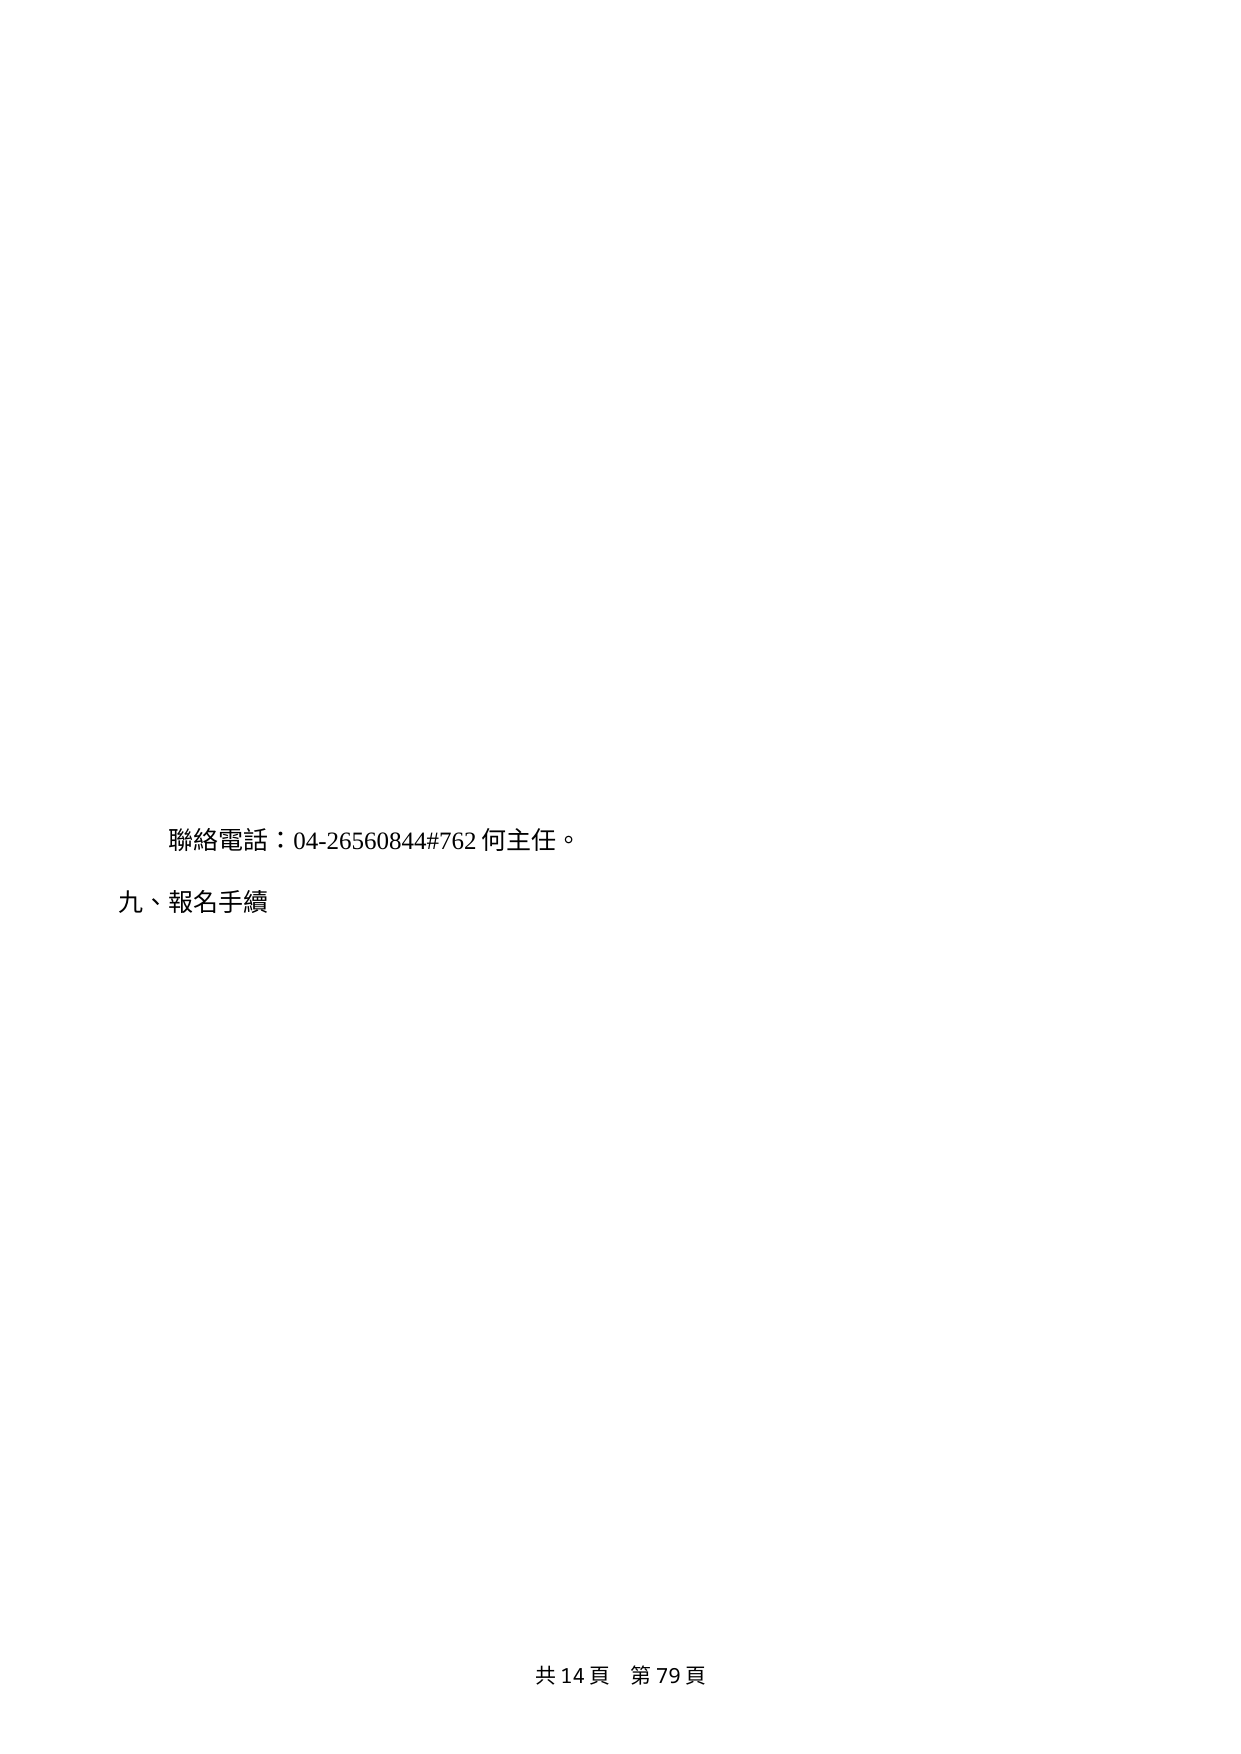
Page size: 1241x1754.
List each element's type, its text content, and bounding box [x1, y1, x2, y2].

text 九、報名手續 [118, 859, 1122, 922]
text 聯絡電話：04-26560844#762何主任。 [168, 797, 1122, 859]
